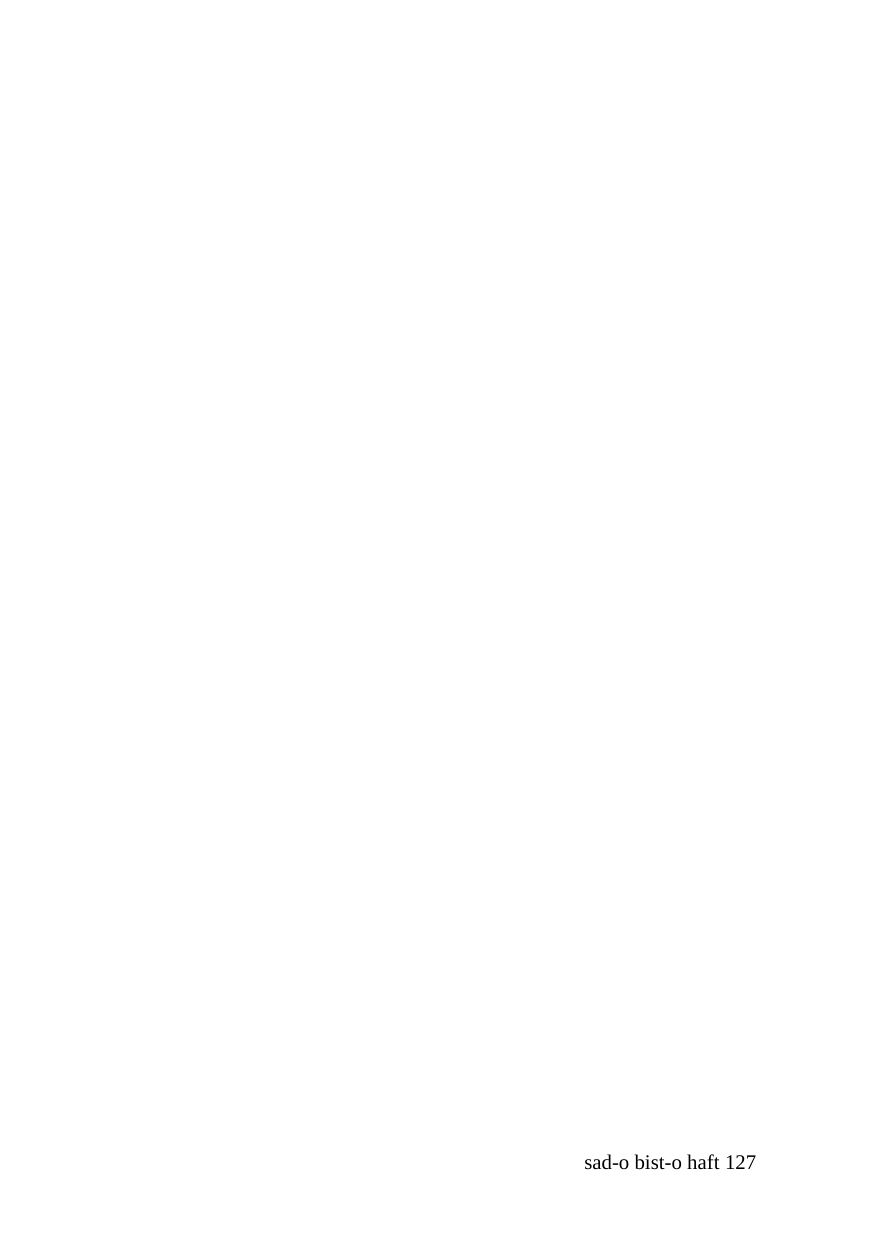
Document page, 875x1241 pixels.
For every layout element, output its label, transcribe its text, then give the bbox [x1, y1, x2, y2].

text sad-o bist-o haft 127 [118, 1150, 756, 1174]
